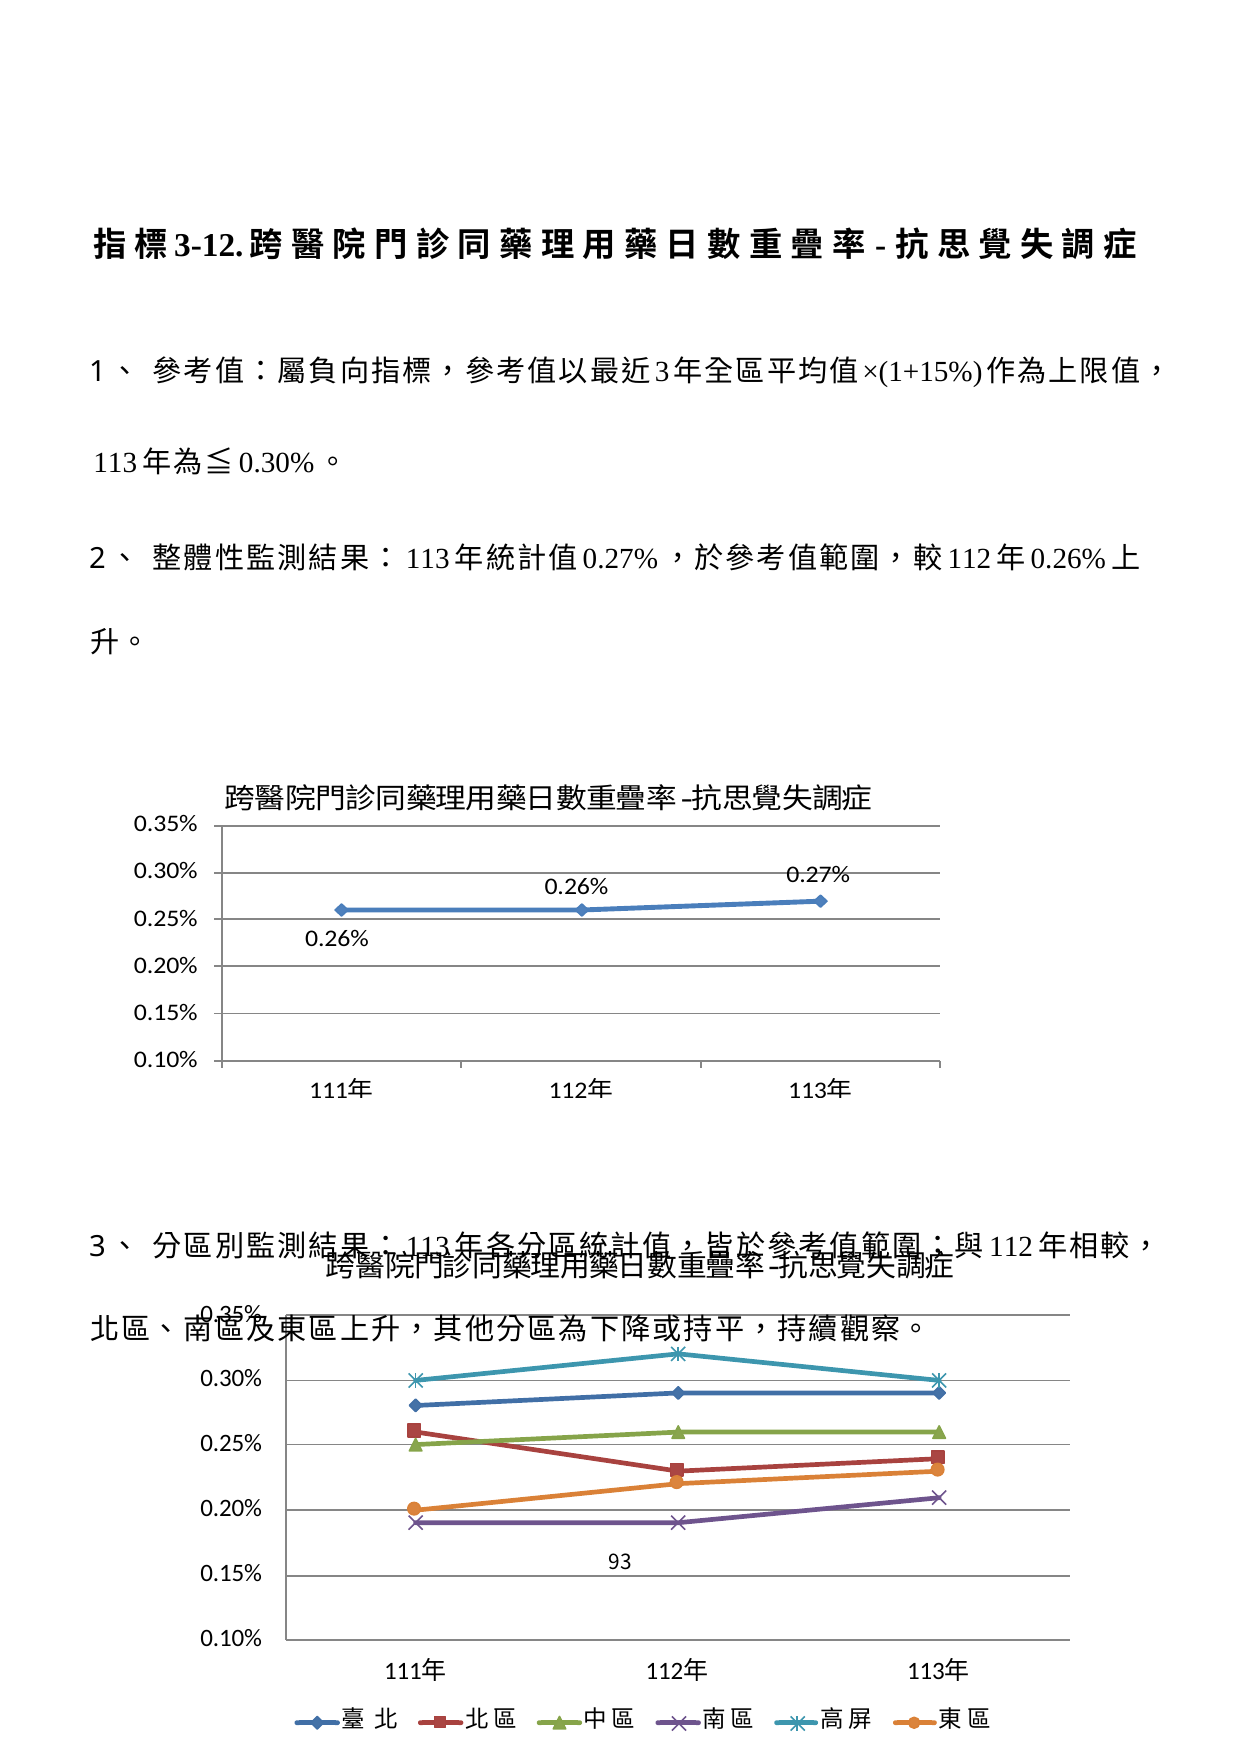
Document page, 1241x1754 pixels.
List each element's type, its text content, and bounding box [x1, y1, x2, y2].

list 分區別監測結果：113年各分區統計值，皆於參考值範圍；與112年相較，北區、南區及東區上升，其他分區為下降或持平，持續觀察。 [89, 1160, 1145, 1348]
text 指標3-12.跨醫院門診同藥理用藥日數重疊率-抗思覺失調症 [89, 160, 1151, 285]
list 參考值：屬負向指標，參考值以最近3年全區平均值×(1+15%)作為上限值，113年為≦0.30%。 [89, 285, 1145, 473]
list 整體性監測結果：113年統計值0.27%，於參考值範圍，較112年0.26%上升。 [89, 473, 1145, 660]
